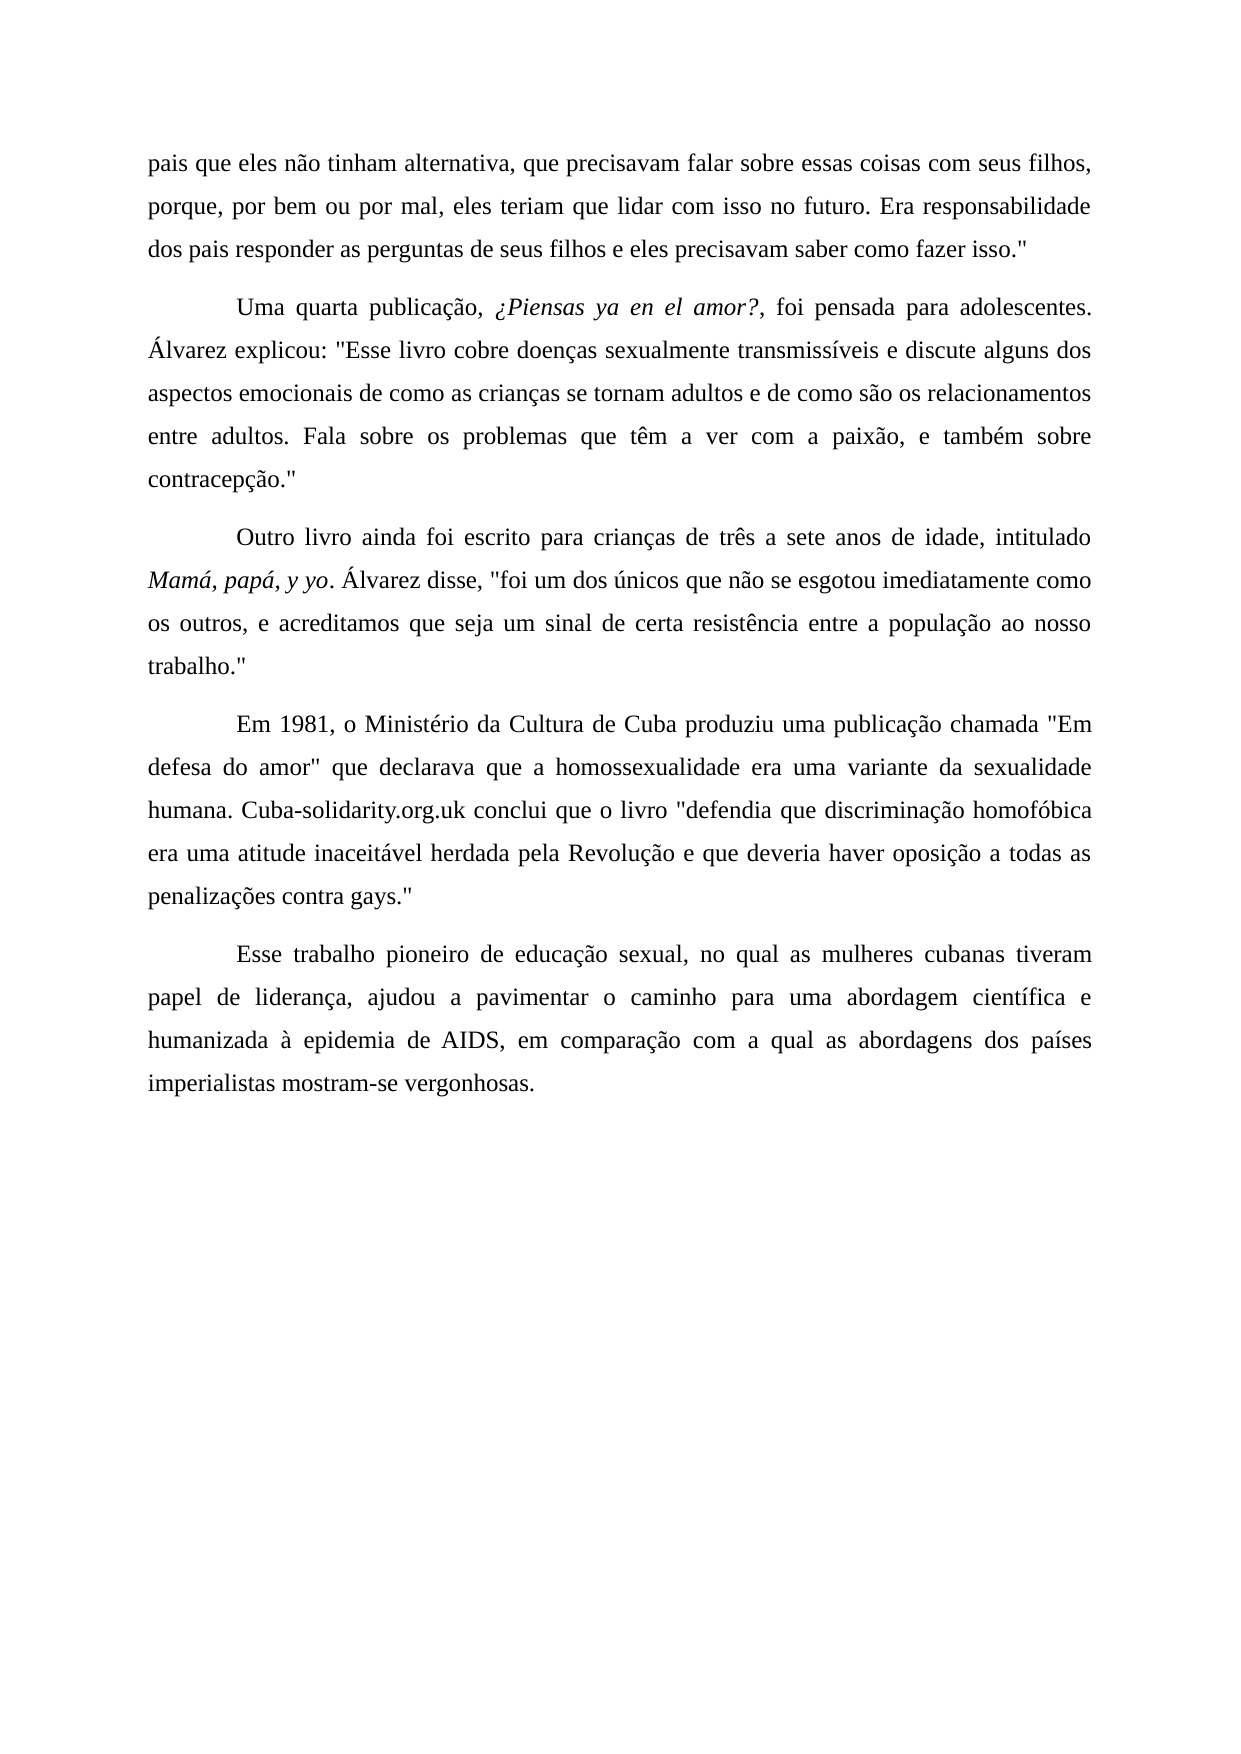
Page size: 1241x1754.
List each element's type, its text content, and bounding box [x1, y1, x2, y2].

text Outro livro ainda foi escrito para crianças de três a sete anos de idade, intitulado Mamá, papá, y yo. Álvarez disse, "foi um dos únicos que não se esgotou imediatamente como os outros, e acreditamos que seja um sinal de certa resistência entre a população ao nosso trabalho." [148, 522, 1093, 680]
text Em 1981, o Ministério da Cultura de Cuba produziu uma publicação chamada "Em defesa do amor" que declarava que a homossexualidade era uma variante da sexualidade humana. Cuba-solidarity.org.uk conclui que o livro "defendia que discriminação homofóbica era uma atitude inaceitável herdada pela Revolução e que deveria haver oposição a todas as penalizações contra gays." [148, 709, 1093, 910]
text Uma quarta publicação, ¿Piensas ya en el amor?, foi pensada para adolescentes. Álvarez explicou: "Esse livro cobre doenças sexualmente transmissíveis e discute alguns dos aspectos emocionais de como as crianças se tornam adultos e de como são os relacionamentos entre adultos. Fala sobre os problemas que têm a ver com a paixão, e também sobre contracepção." [148, 292, 1093, 493]
text pais que eles não tinham alternativa, que precisavam falar sobre essas coisas com seus filhos, porque, por bem ou por mal, eles teriam que lidar com isso no futuro. Era responsabilidade dos pais responder as perguntas de seus filhos e eles precisavam saber como fazer isso." [148, 148, 1093, 263]
text Esse trabalho pioneiro de educação sexual, no qual as mulheres cubanas tiveram papel de liderança, ajudou a pavimentar o caminho para uma abordagem científica e humanizada à epidemia de AIDS, em comparação com a qual as abordagens dos países imperialistas mostram-se vergonhosas. [148, 939, 1093, 1097]
